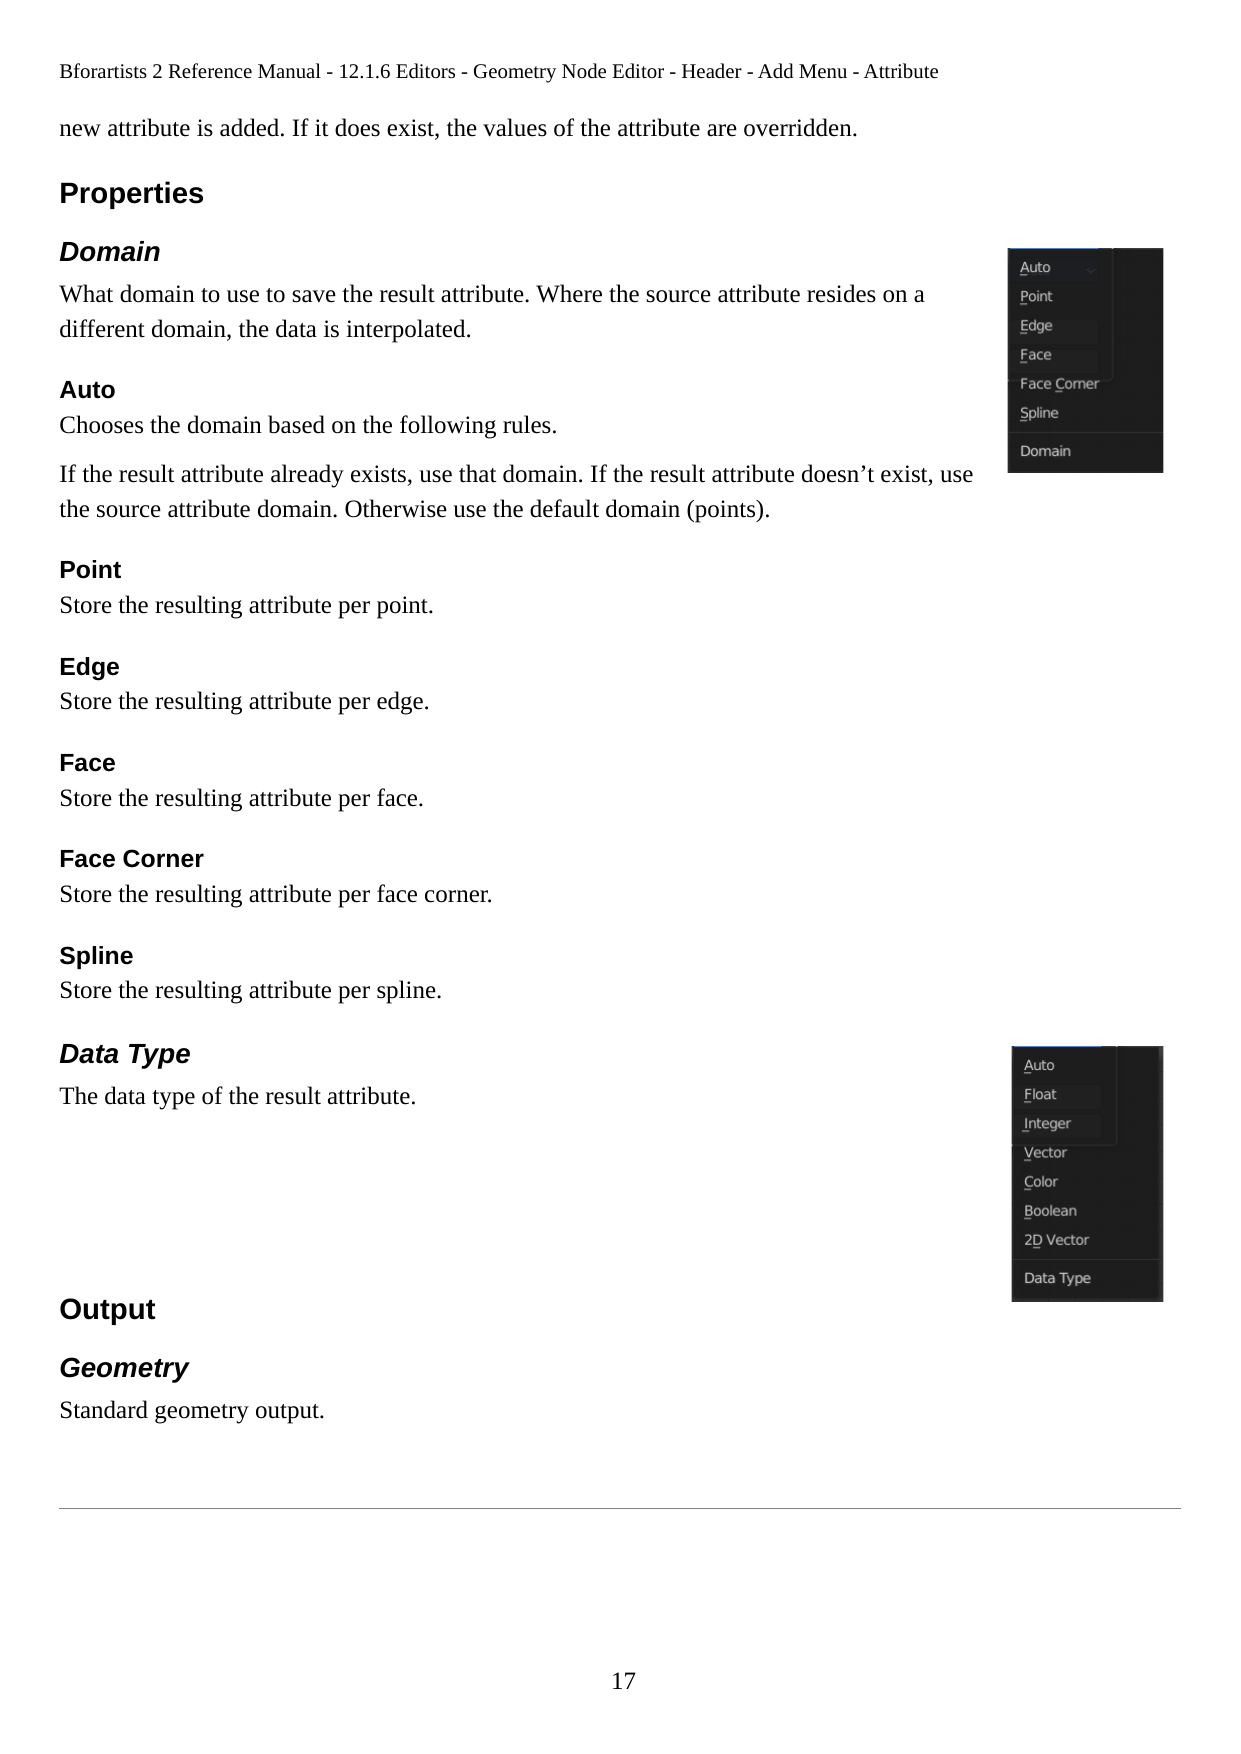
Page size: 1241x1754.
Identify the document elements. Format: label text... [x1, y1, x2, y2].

subtitle Properties [59, 176, 1181, 210]
subtitle Face [59, 748, 1181, 777]
subtitle Point [59, 555, 1181, 584]
text What domain to use to save the result attribute. Where the source attribute resides on a different domain, the data is interpolated. [59, 279, 1007, 343]
text Store the resulting attribute per face corner. [59, 879, 1181, 908]
subtitle [1164, 375, 1181, 404]
text The data type of the result attribute. [59, 1081, 1011, 1110]
subtitle Spline [59, 941, 1181, 969]
text new attribute is added. If it does exist, the values of the attribute are overridden. [59, 113, 1181, 141]
text Store the resulting attribute per edge. [59, 686, 1181, 715]
subtitle Data Type [59, 1037, 1181, 1069]
picture [1007, 248, 1164, 473]
picture [1011, 1046, 1164, 1302]
text Standard geometry output. [59, 1395, 1181, 1424]
subtitle Edge [59, 652, 1181, 680]
text Store the resulting attribute per face. [59, 783, 1181, 812]
text Chooses the domain based on the following rules. [59, 410, 1007, 439]
subtitle Auto [59, 375, 1007, 404]
subtitle Output [59, 1292, 1181, 1326]
subtitle Domain [59, 235, 1181, 267]
text Store the resulting attribute per point. [59, 590, 1181, 619]
text Store the resulting attribute per spline. [59, 976, 1181, 1004]
subtitle Face Corner [59, 844, 1181, 873]
text If the result attribute already exists, use that domain. If the result attribute doesn’t exist, use the source attribute domain. Otherwise use the default domain (points). [59, 459, 1181, 522]
subtitle Geometry [59, 1351, 1181, 1383]
